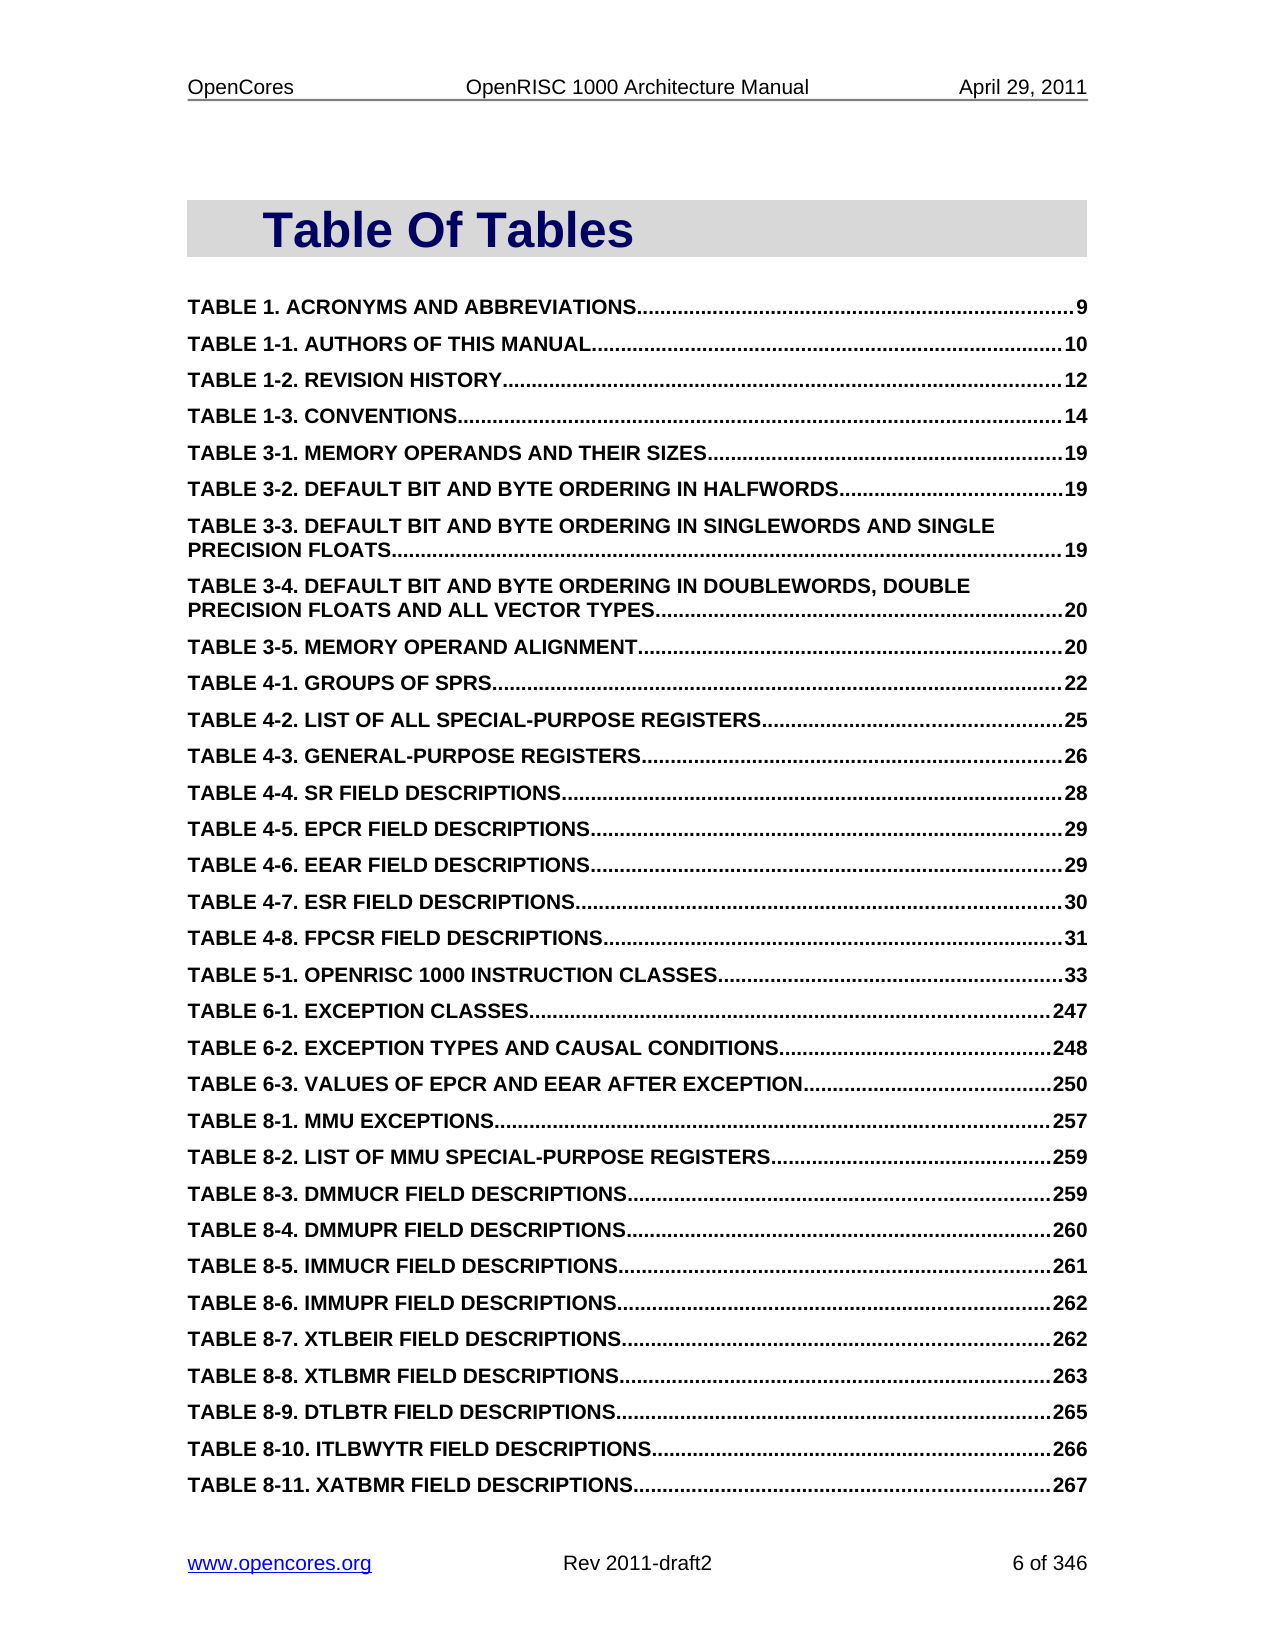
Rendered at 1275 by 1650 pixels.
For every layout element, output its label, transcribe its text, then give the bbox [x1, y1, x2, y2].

text Table 4-1. Groups of SPRs 22 [187, 671, 1087, 695]
text Table 5-1. OpenRISC 1000 Instruction Classes 33 [187, 963, 1087, 987]
text Table 8-4. DMMUPR Field Descriptions 260 [187, 1218, 1087, 1242]
text Table 8-10. ITLBWyTR Field Descriptions 266 [187, 1437, 1087, 1461]
text Table 8-8. xTLBMR Field Descriptions 263 [187, 1364, 1087, 1388]
text Table 4-2. List of All Special-Purpose Registers 25 [187, 707, 1087, 731]
text Table 4-5. EPCR Field Descriptions 29 [187, 817, 1087, 841]
text Table 8-2. List of MMU Special-Purpose Registers 259 [187, 1145, 1087, 1169]
text Table 8-9. DTLBTR Field Descriptions 265 [187, 1400, 1087, 1424]
text Table 1-3. Conventions 14 [187, 404, 1087, 428]
text Table 8-5. IMMUCR Field Descriptions 261 [187, 1254, 1087, 1278]
text Table 4-8. FPCSR Field Descriptions 31 [187, 926, 1087, 950]
text Table 3-4. Default Bit and Byte Ordering in Doublewords, Double Precision Floats and all Vector Types 20 [187, 574, 1087, 622]
text Table 3-3. Default Bit and Byte Ordering in Singlewords and Single Precision Floats 19 [187, 514, 1087, 562]
text Table 1-2. Revision History 12 [187, 368, 1087, 392]
text Table 6-2. Exception Types and Causal Conditions 248 [187, 1036, 1087, 1059]
text Table 4-6. EEAR Field Descriptions 29 [187, 853, 1087, 877]
text Table 1-1. Authors of this Manual 10 [187, 331, 1087, 355]
text Table 6-3. Values of EPCR and EEAR After Exception 250 [187, 1072, 1087, 1096]
text Table 3-1. Memory Operands and their sizes 19 [187, 441, 1087, 465]
text Table 3-5. Memory Operand Alignment 20 [187, 634, 1087, 658]
text Table 8-1. MMU Exceptions 257 [187, 1108, 1087, 1132]
subtitle Table Of Tables [187, 200, 1087, 257]
text Table 8-3. DMMUCR Field Descriptions 259 [187, 1181, 1087, 1205]
text Table 8-6. IMMUPR Field Descriptions 262 [187, 1291, 1087, 1315]
text Table 4-3. General-Purpose Registers 26 [187, 744, 1087, 768]
text Table 8-7. xTLBEIR Field Descriptions 262 [187, 1327, 1087, 1351]
text Table 6-1. Exception Classes 247 [187, 999, 1087, 1023]
text Table 1. Acronyms and Abbreviations 9 [187, 295, 1087, 319]
text Table 8-11. xATBMR Field Descriptions 267 [187, 1473, 1087, 1497]
text Table 4-4. SR Field Descriptions 28 [187, 780, 1087, 804]
text Table 4-7. ESR Field Descriptions 30 [187, 890, 1087, 914]
text Table 3-2. Default Bit and Byte Ordering in Halfwords 19 [187, 477, 1087, 501]
